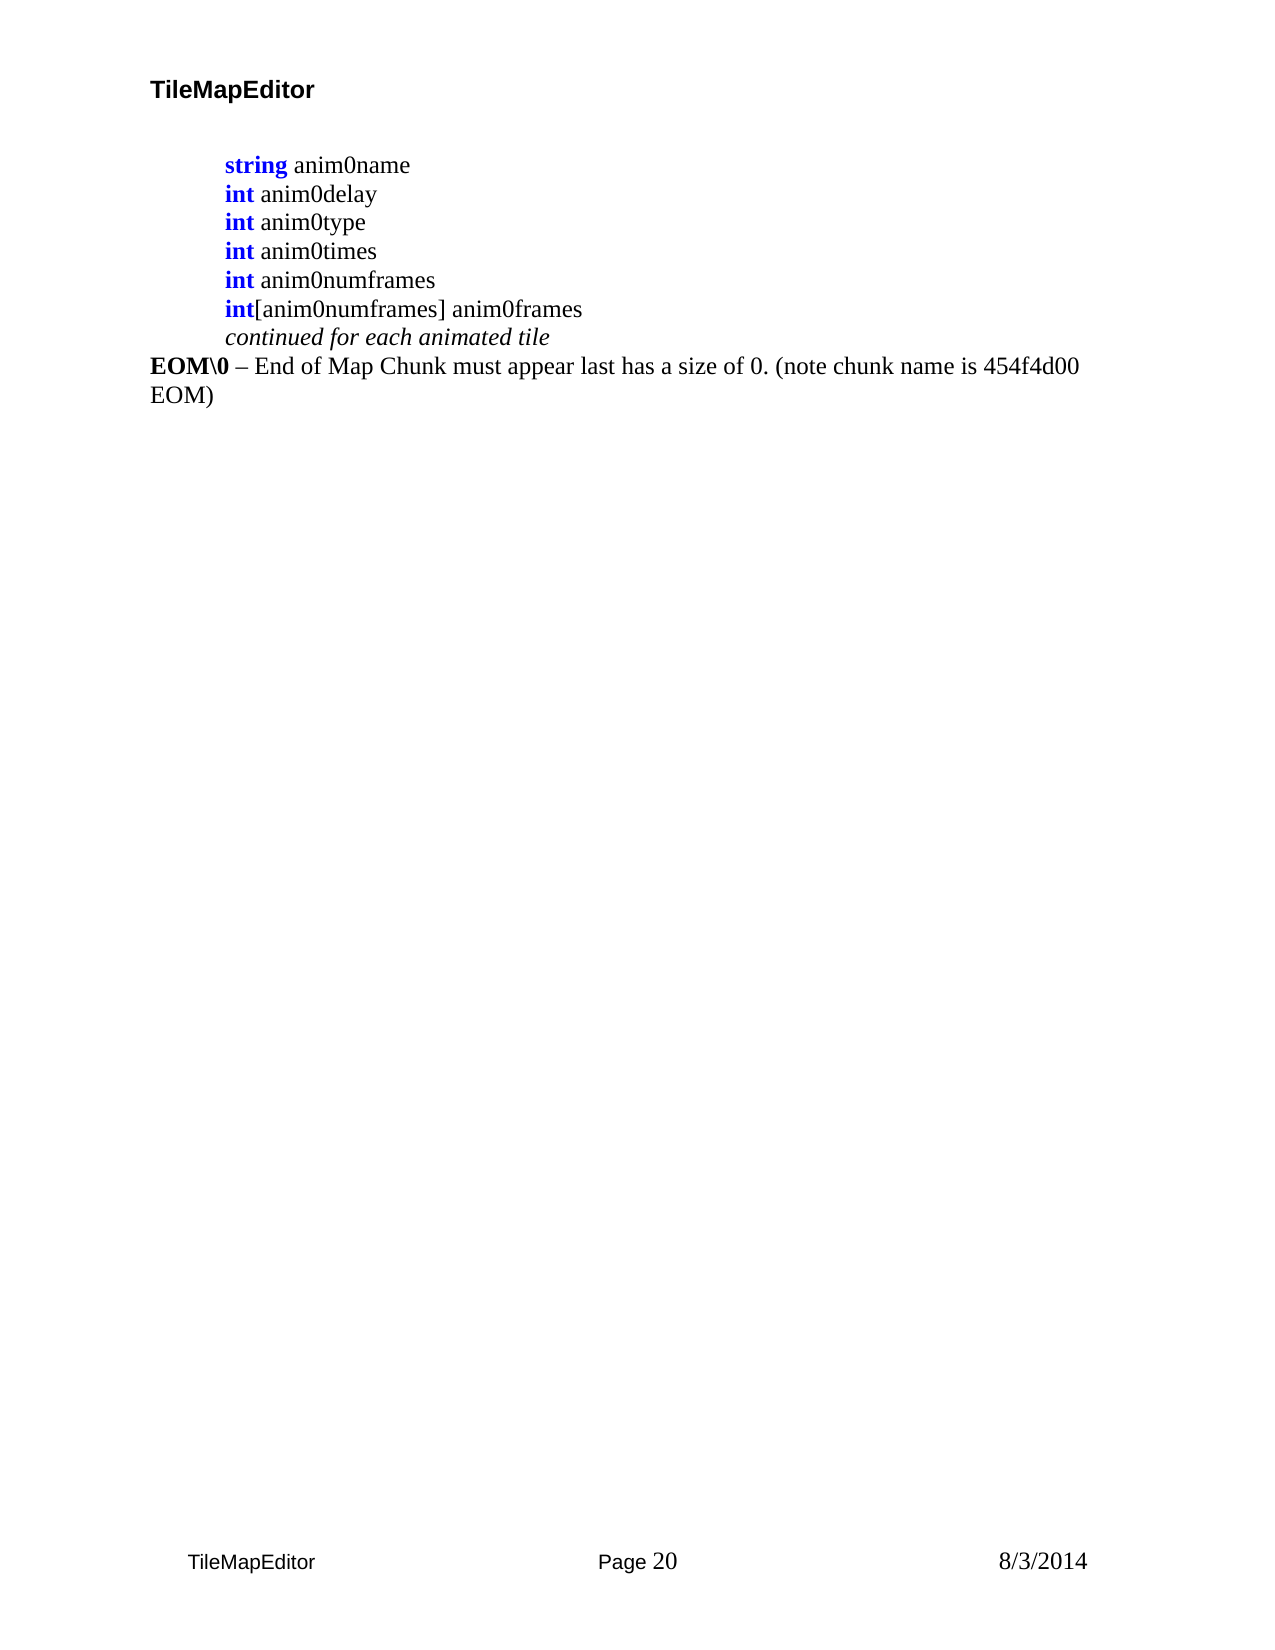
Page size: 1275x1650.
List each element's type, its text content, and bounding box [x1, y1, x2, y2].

text int anim0numframes [150, 265, 1125, 294]
text continued for each animated tile [150, 322, 1125, 351]
text int anim0delay [150, 179, 1125, 207]
text int[anim0numframes] anim0frames [150, 294, 1125, 322]
text int anim0type [150, 207, 1125, 236]
text string anim0name [150, 150, 1125, 179]
text EOM\0 – End of Map Chunk must appear last has a size of 0. (note chunk name is 454f4d00 EOM) [150, 351, 1125, 409]
text int anim0times [150, 236, 1125, 265]
